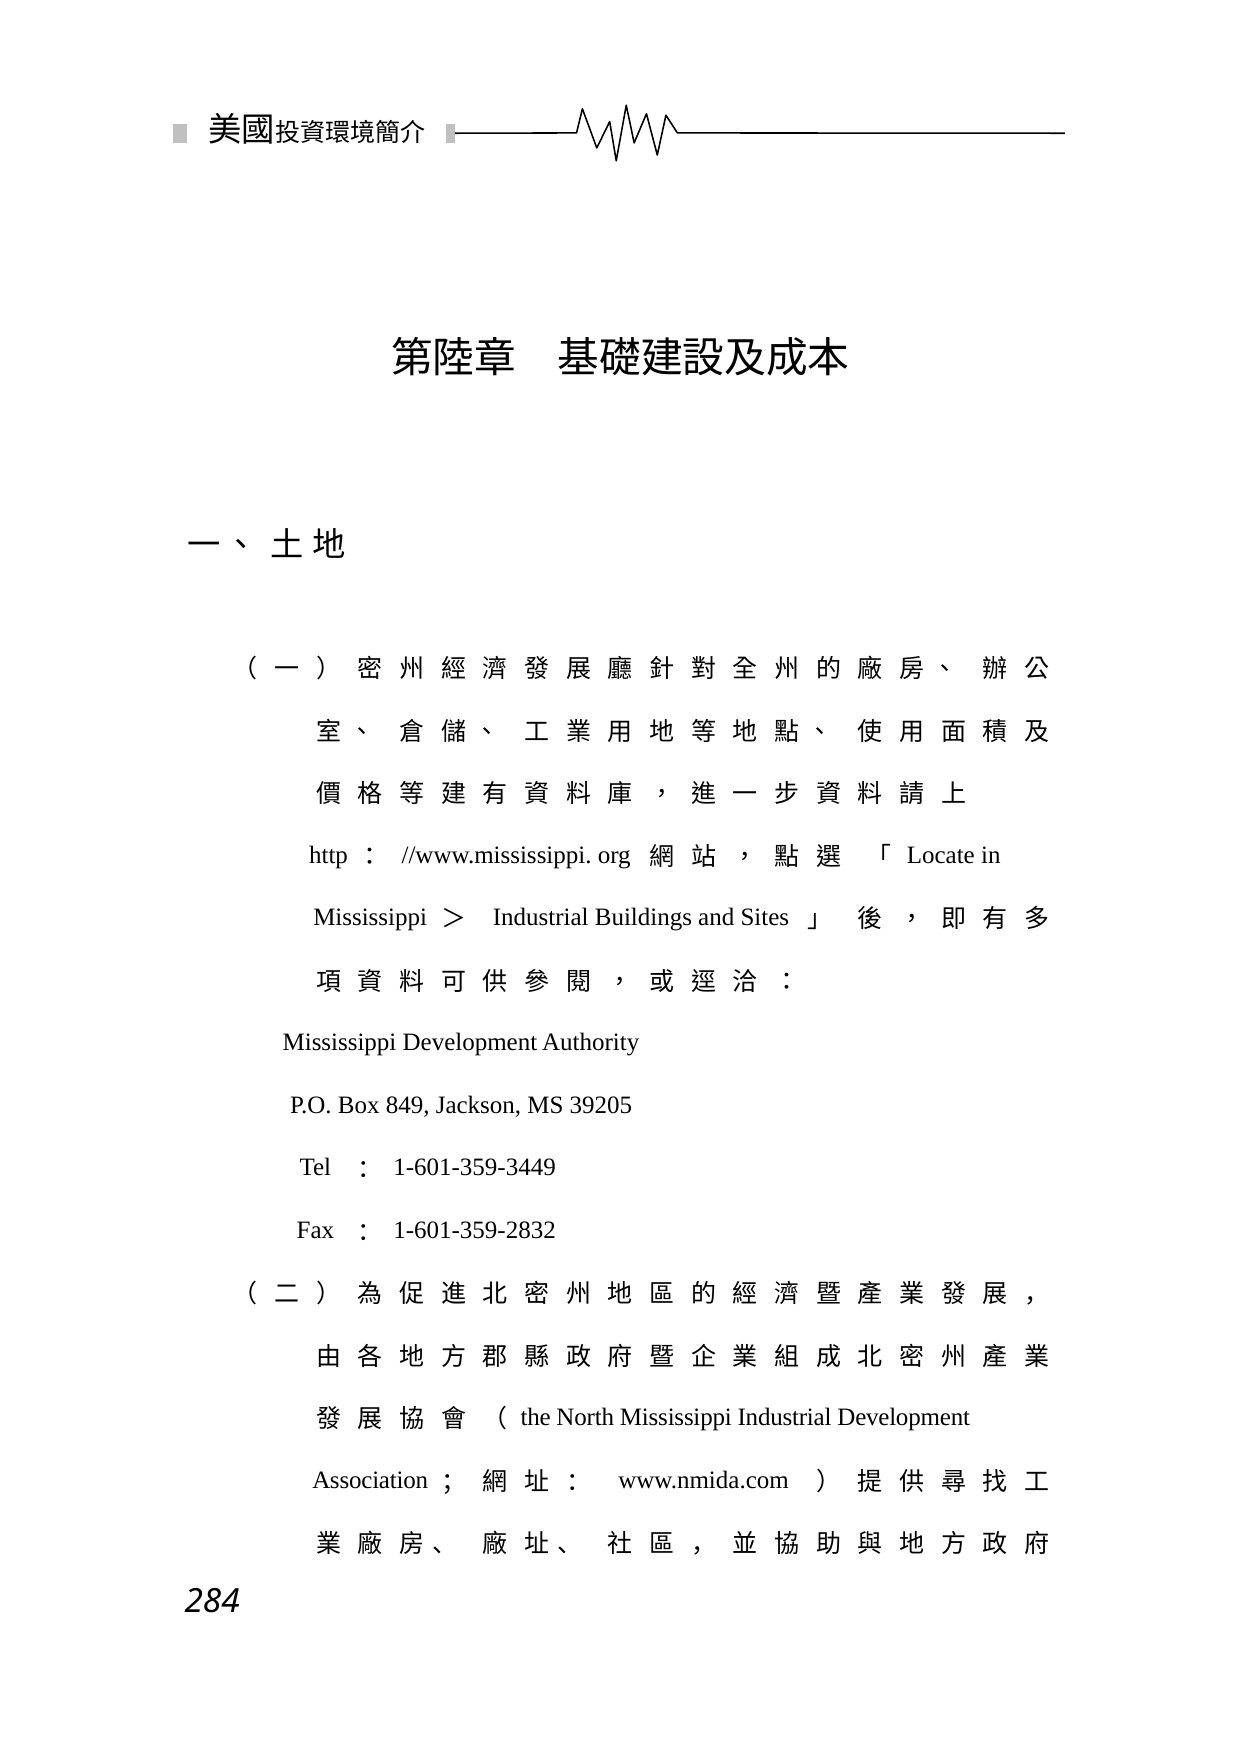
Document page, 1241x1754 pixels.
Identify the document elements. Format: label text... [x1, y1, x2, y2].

text Fax：1-601-359-2832 [207, 1188, 1058, 1250]
text 第陸章 基礎建設及成本 [183, 313, 1058, 375]
text （二）為促進北密州地區的經濟暨產業發展，由各地方郡縣政府暨企業組成北密州產業發展協會（the North Mississippi Industrial Development Association；網址：www.nmida.com）提供尋找工業廠房、廠址、社區，並協助與地方政府 [207, 1250, 1058, 1563]
text Mississippi Development Authority [207, 1000, 1058, 1063]
text P.O. Box 849, Jackson, MS 39205 [207, 1063, 1058, 1125]
text （一）密州經濟發展廳針對全州的廠房、辦公室、倉儲、工業用地等地點、使用面積及價格等建有資料庫，進一步資料請上http：//www.mississippi. org網站，點選「Locate in Mississippi＞Industrial Buildings and Sites」後，即有多項資料可供參閱，或逕洽： [207, 625, 1058, 1000]
text Tel：1-601-359-3449 [207, 1125, 1058, 1188]
text 一、土地 [183, 500, 1058, 563]
